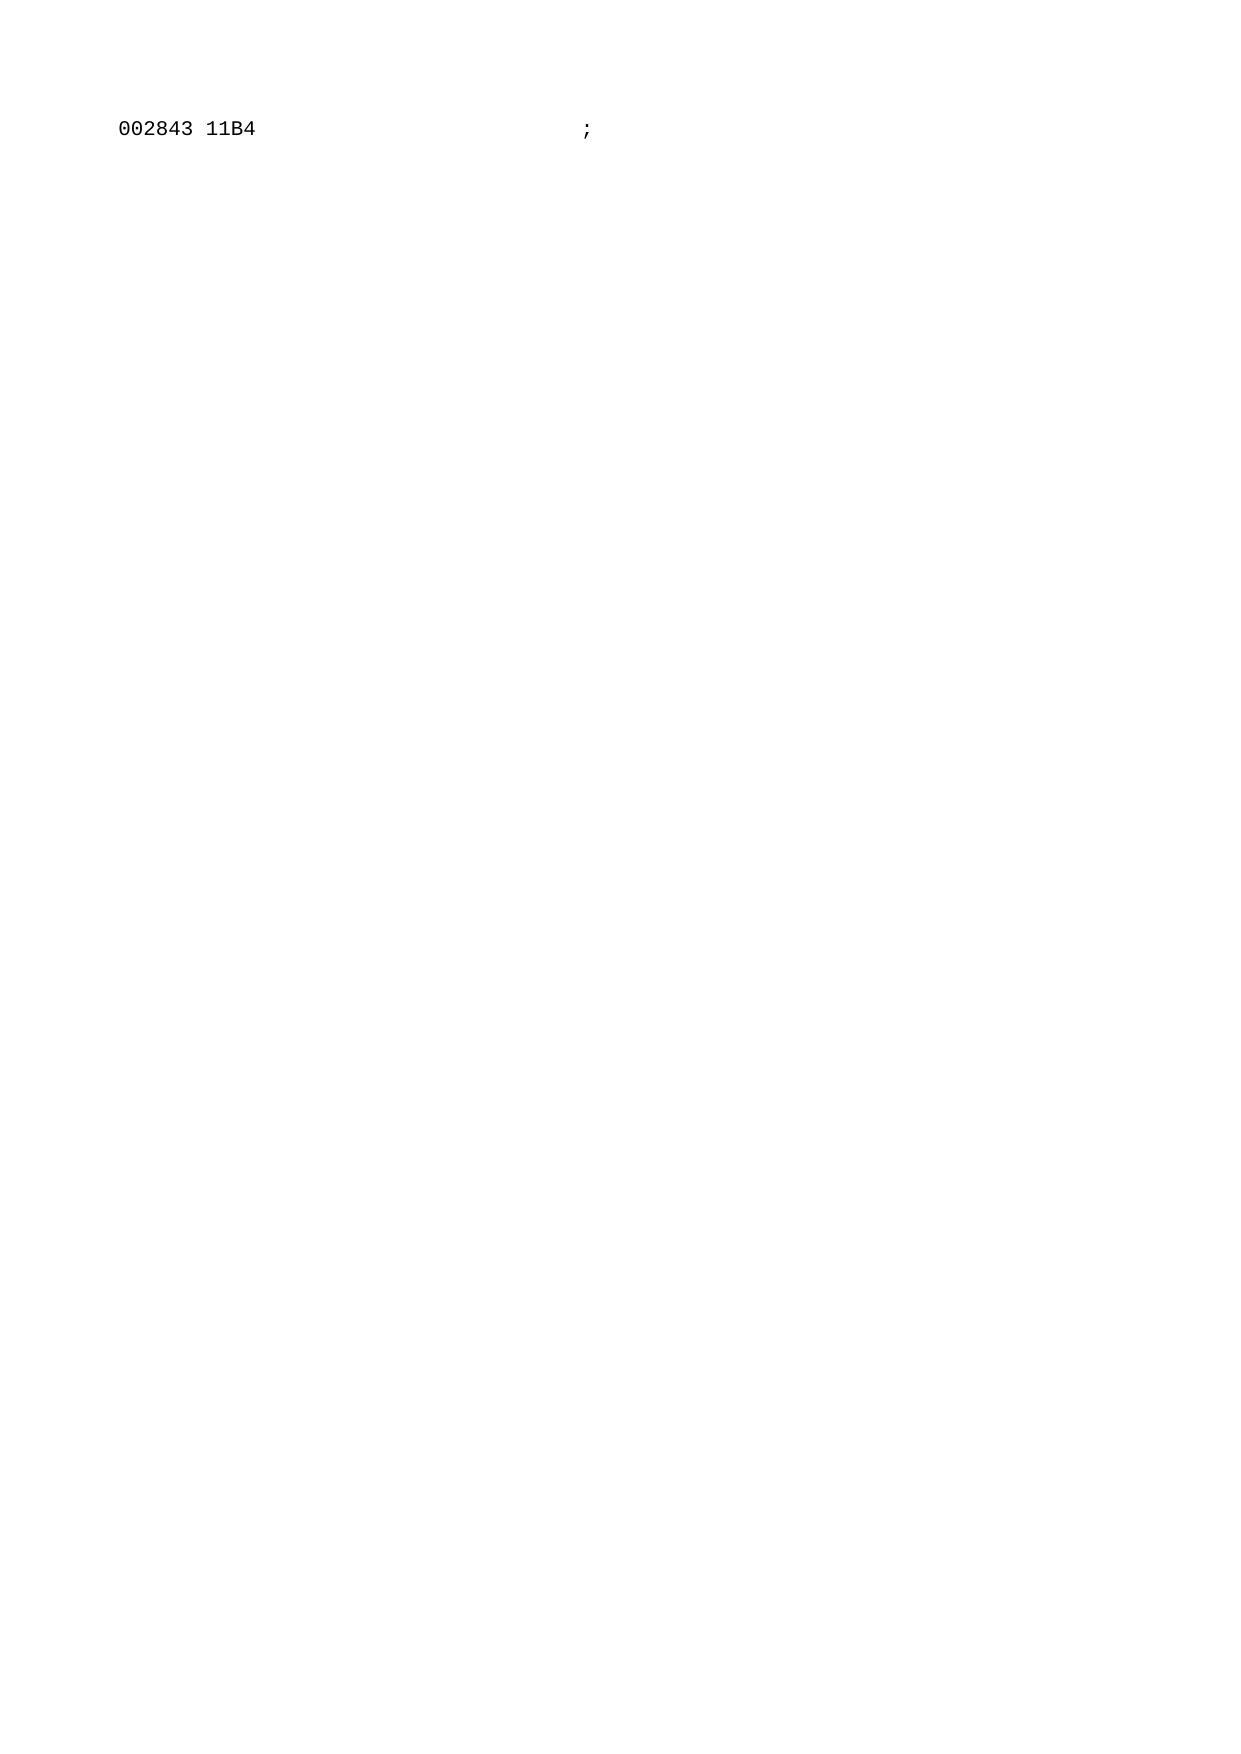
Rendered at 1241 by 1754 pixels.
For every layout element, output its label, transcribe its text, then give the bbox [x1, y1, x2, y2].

text 002843 11B4 ; [118, 118, 1122, 142]
